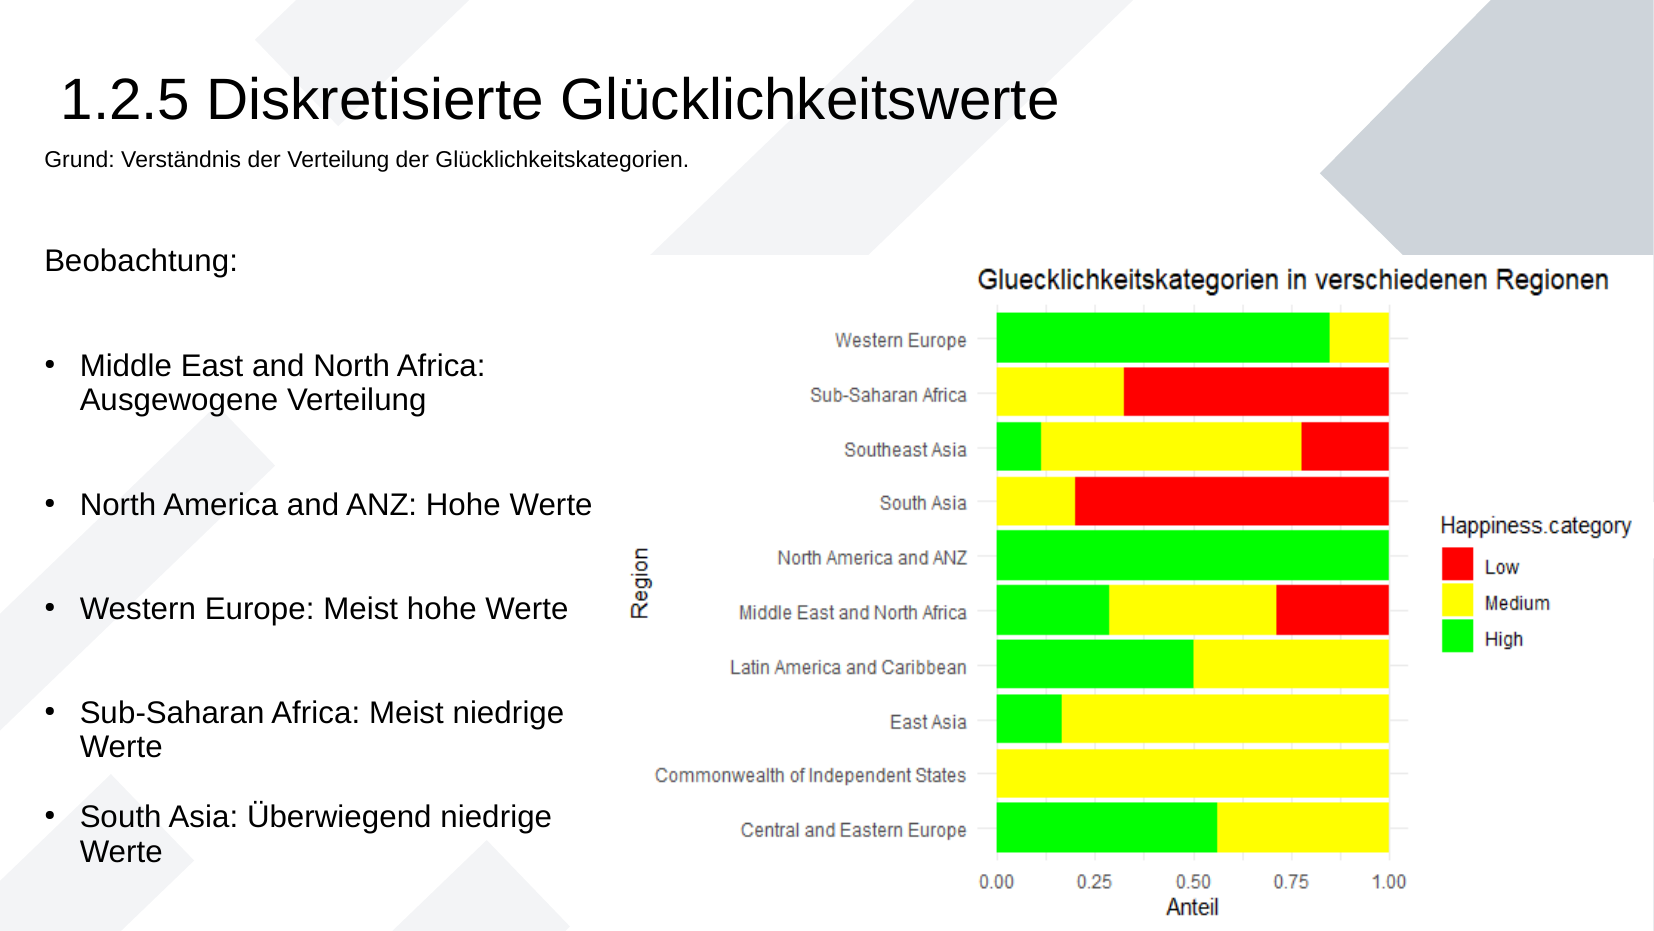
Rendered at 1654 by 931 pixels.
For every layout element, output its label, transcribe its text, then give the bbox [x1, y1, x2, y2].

picture [618, 255, 1654, 931]
text_box Beobachtung: Middle East and North Africa: Ausgewogene Verteilung North America and ANZ: Hohe Werte Western Europe: Meist hohe Werte Sub-Saharan Africa: Meist niedrige Werte South Asia: Überwiegend niedrige Werte [29, 236, 638, 931]
text_box 1.2.5 Diskretisierte Glücklichkeitswerte [29, 59, 1270, 204]
text_box Grund: Verständnis der Verteilung der Glücklichkeitskategorien. [29, 138, 1066, 196]
